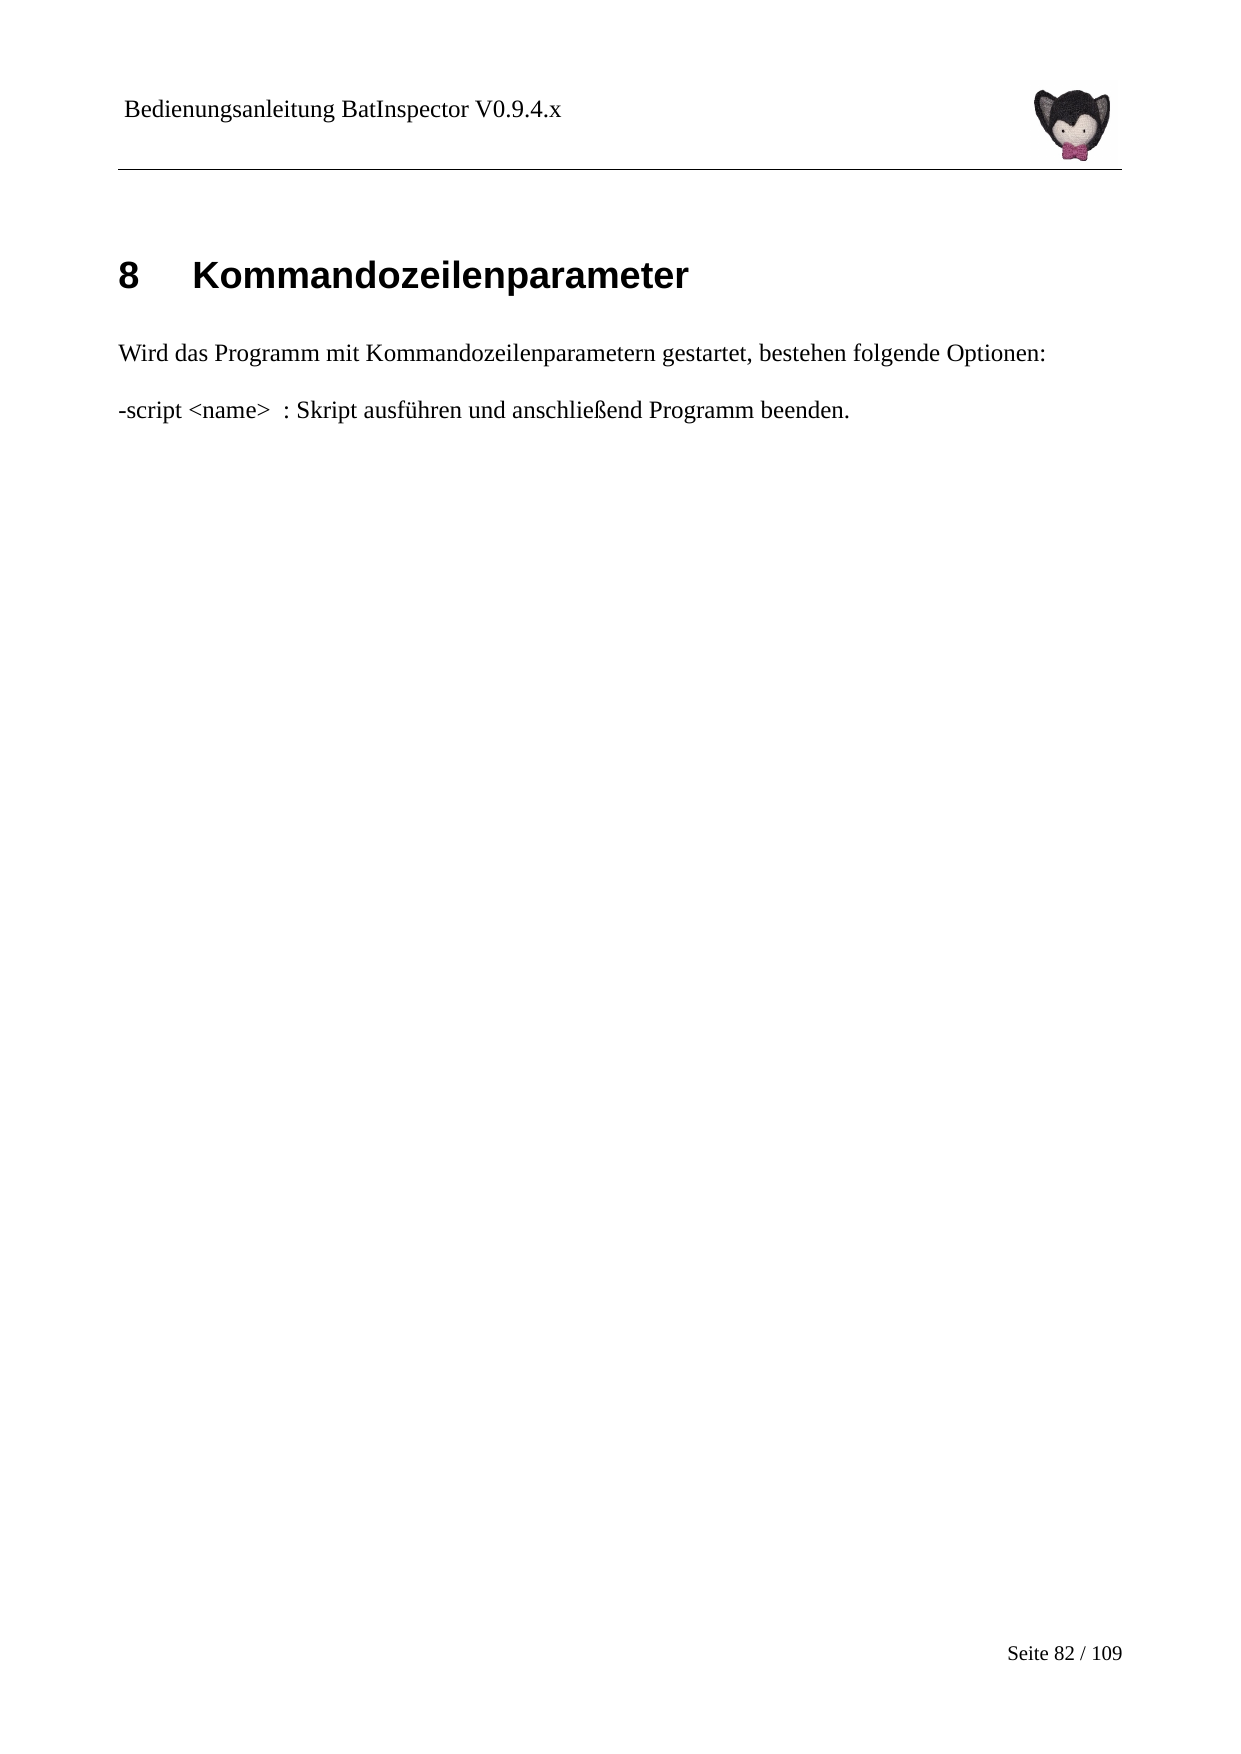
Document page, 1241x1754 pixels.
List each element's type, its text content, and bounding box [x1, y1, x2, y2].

text Wird das Programm mit Kommandozeilenparametern gestartet, bestehen folgende Optionen: [118, 338, 1122, 367]
subtitle Kommandozeilenparameter [118, 253, 1122, 297]
picture [1030, 80, 1119, 169]
text -script <name> : Skript ausführen und anschließend Programm beenden. [118, 396, 1122, 424]
